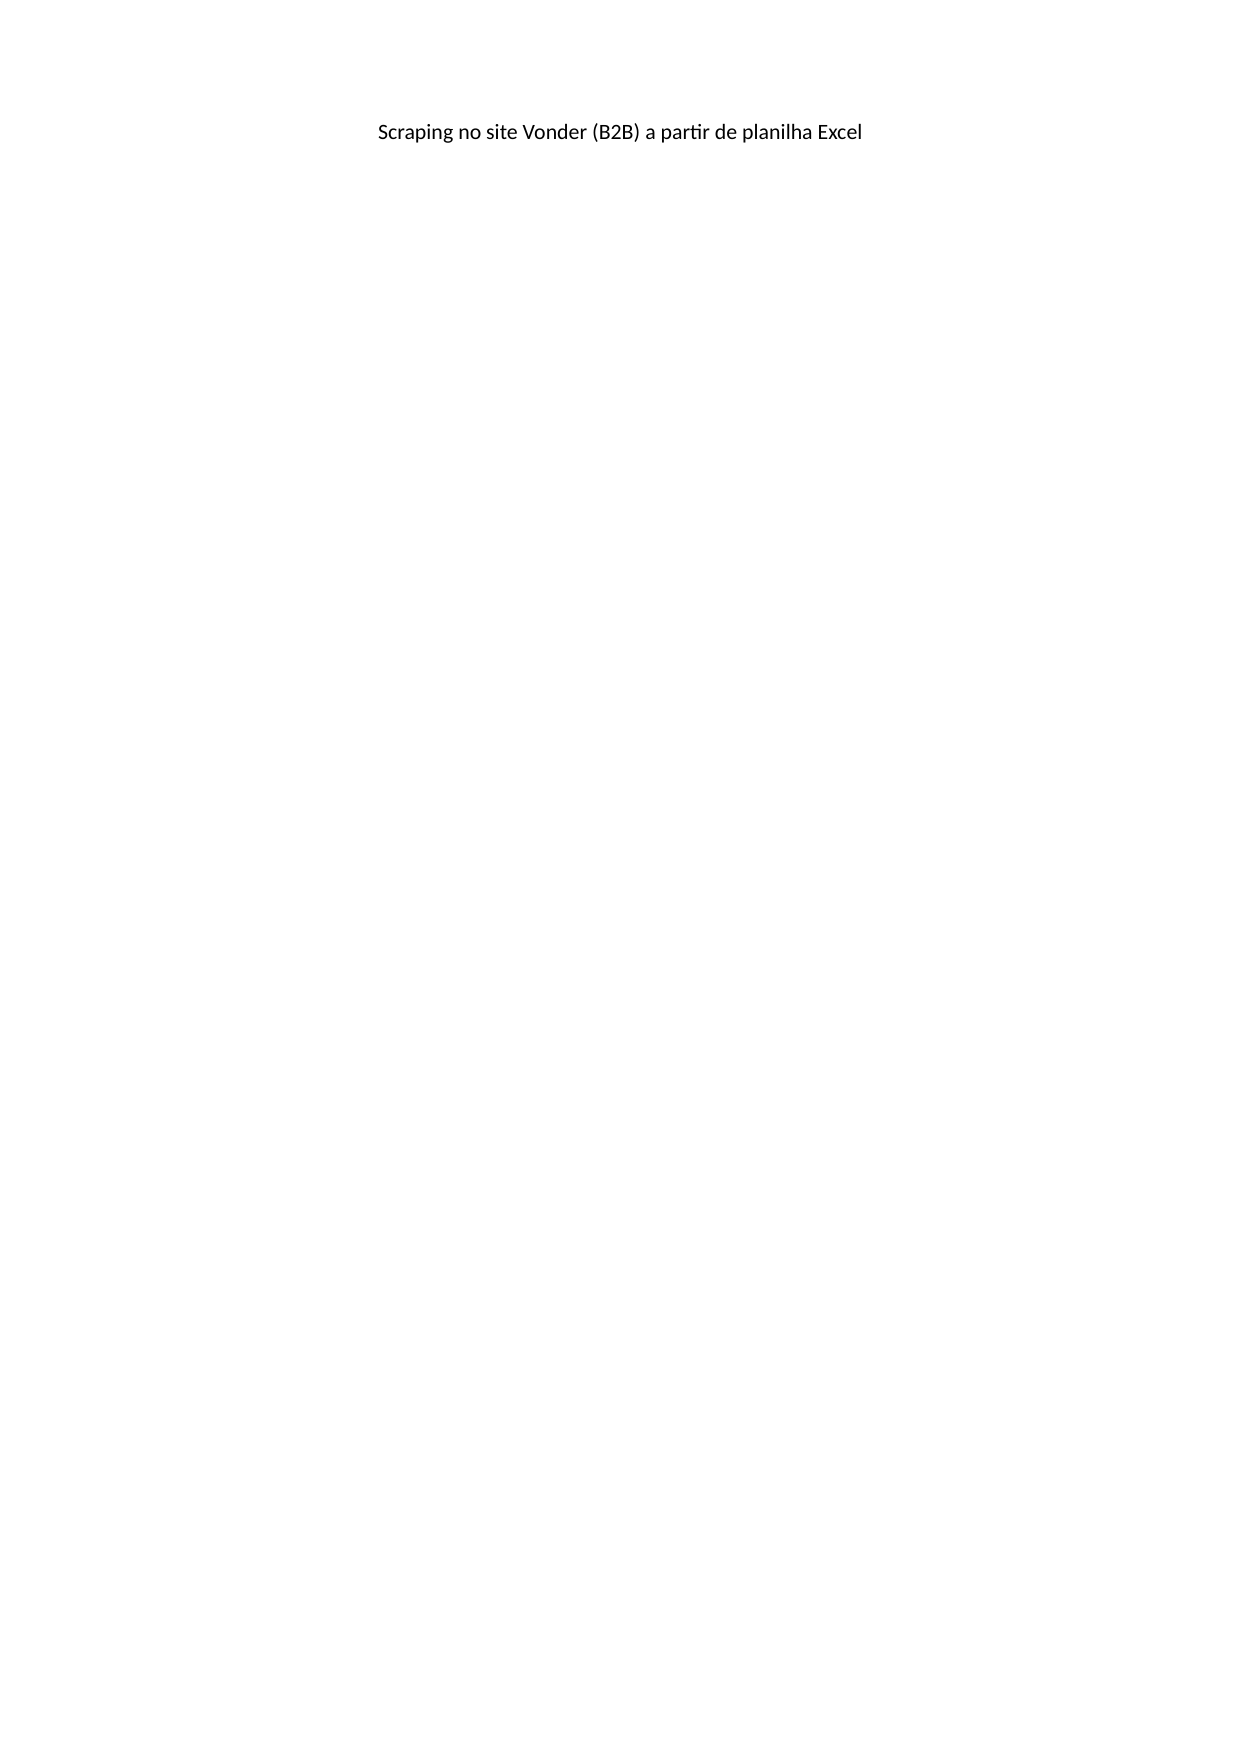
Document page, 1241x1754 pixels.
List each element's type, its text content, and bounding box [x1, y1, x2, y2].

text Scraping no site Vonder (B2B) a partir de planilha Excel [118, 118, 1122, 145]
